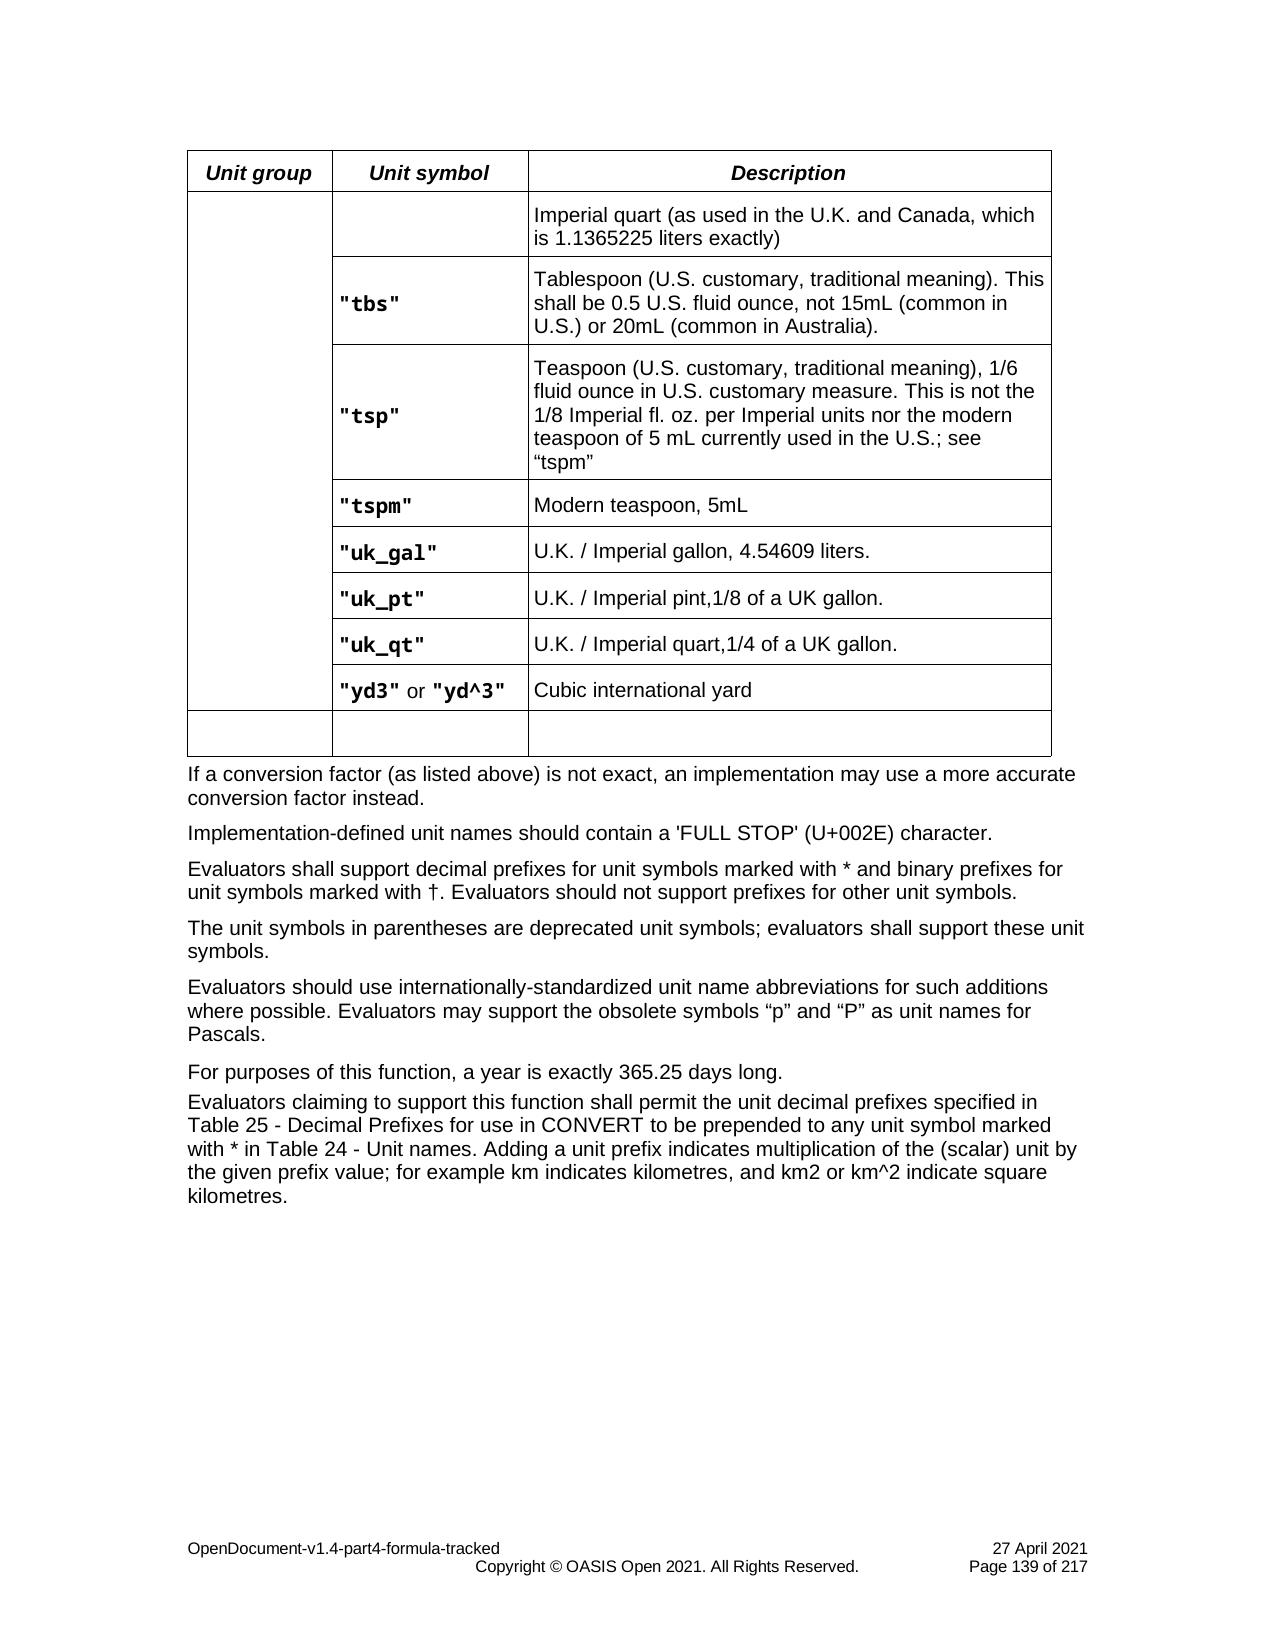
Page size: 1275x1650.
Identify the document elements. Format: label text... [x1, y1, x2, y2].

table_cell Tablespoon (U.S. customary, traditional meaning). This shall be 0.5 U.S. fluid ounce, not 15mL (common in U.S.) or 20mL (common in Australia). [529, 257, 1051, 344]
table_cell U.K. / Imperial gallon, 4.54609 liters. [529, 527, 1051, 572]
table_cell "tsp" [333, 345, 528, 479]
text For purposes of this function, a year is exactly 365.25 days long. [187, 1061, 1088, 1084]
table_cell U.K. / Imperial pint,1/8 of a UK gallon. [529, 573, 1051, 618]
text Evaluators should use internationally-standardized unit name abbreviations for such additions where possible. Evaluators may support the obsolete symbols “p” and “P” as unit names for Pascals. [187, 976, 1088, 1046]
table_cell "tspm" [333, 480, 528, 526]
table_cell Imperial quart (as used in the U.K. and Canada, which is 1.1365225 liters exactly) [529, 192, 1051, 256]
table_cell [333, 711, 528, 756]
text The unit symbols in parentheses are deprecated unit symbols; evaluators shall support these unit symbols. [187, 916, 1088, 963]
text Evaluators claiming to support this function shall permit the unit decimal prefixes specified in Table 25 - Decimal Prefixes for use in CONVERT to be prepended to any unit symbol marked with * in Table 24 - Unit names. Adding a unit prefix indicates multiplication of the (scalar) unit by the given prefix value; for example km indicates kilometres, and km2 or km^2 indicate square kilometres. [187, 1090, 1088, 1208]
table_header Description [529, 151, 1051, 191]
table_cell U.K. / Imperial quart,1/4 of a UK gallon. [529, 619, 1051, 664]
table_cell [188, 192, 332, 710]
table_cell [188, 711, 332, 756]
table_cell Modern teaspoon, 5mL [529, 480, 1051, 526]
table_cell Cubic international yard [529, 665, 1051, 710]
text Evaluators shall support decimal prefixes for unit symbols marked with * and binary prefixes for unit symbols marked with †. Evaluators should not support prefixes for other unit symbols. [187, 857, 1088, 904]
table_cell "uk_gal" [333, 527, 528, 572]
table_cell "tbs" [333, 257, 528, 344]
table_cell [333, 192, 528, 256]
text If a conversion factor (as listed above) is not exact, an implementation may use a more accurate conversion factor instead. [187, 762, 1088, 809]
table_cell "uk_pt" [333, 573, 528, 618]
table_cell [529, 711, 1051, 756]
table_header Unit group [188, 151, 332, 191]
table_cell "uk_qt" [333, 619, 528, 664]
table_cell "yd3" or "yd^3" [333, 665, 528, 710]
table_cell Teaspoon (U.S. customary, traditional meaning), 1/6 fluid ounce in U.S. customary measure. This is not the 1/8 Imperial fl. oz. per Imperial units nor the modern teaspoon of 5 mL currently used in the U.S.; see “tspm” [529, 345, 1051, 479]
text Implementation-defined unit names should contain a 'FULL STOP' (U+002E) character. [187, 822, 1088, 845]
table_header Unit symbol [333, 151, 528, 191]
